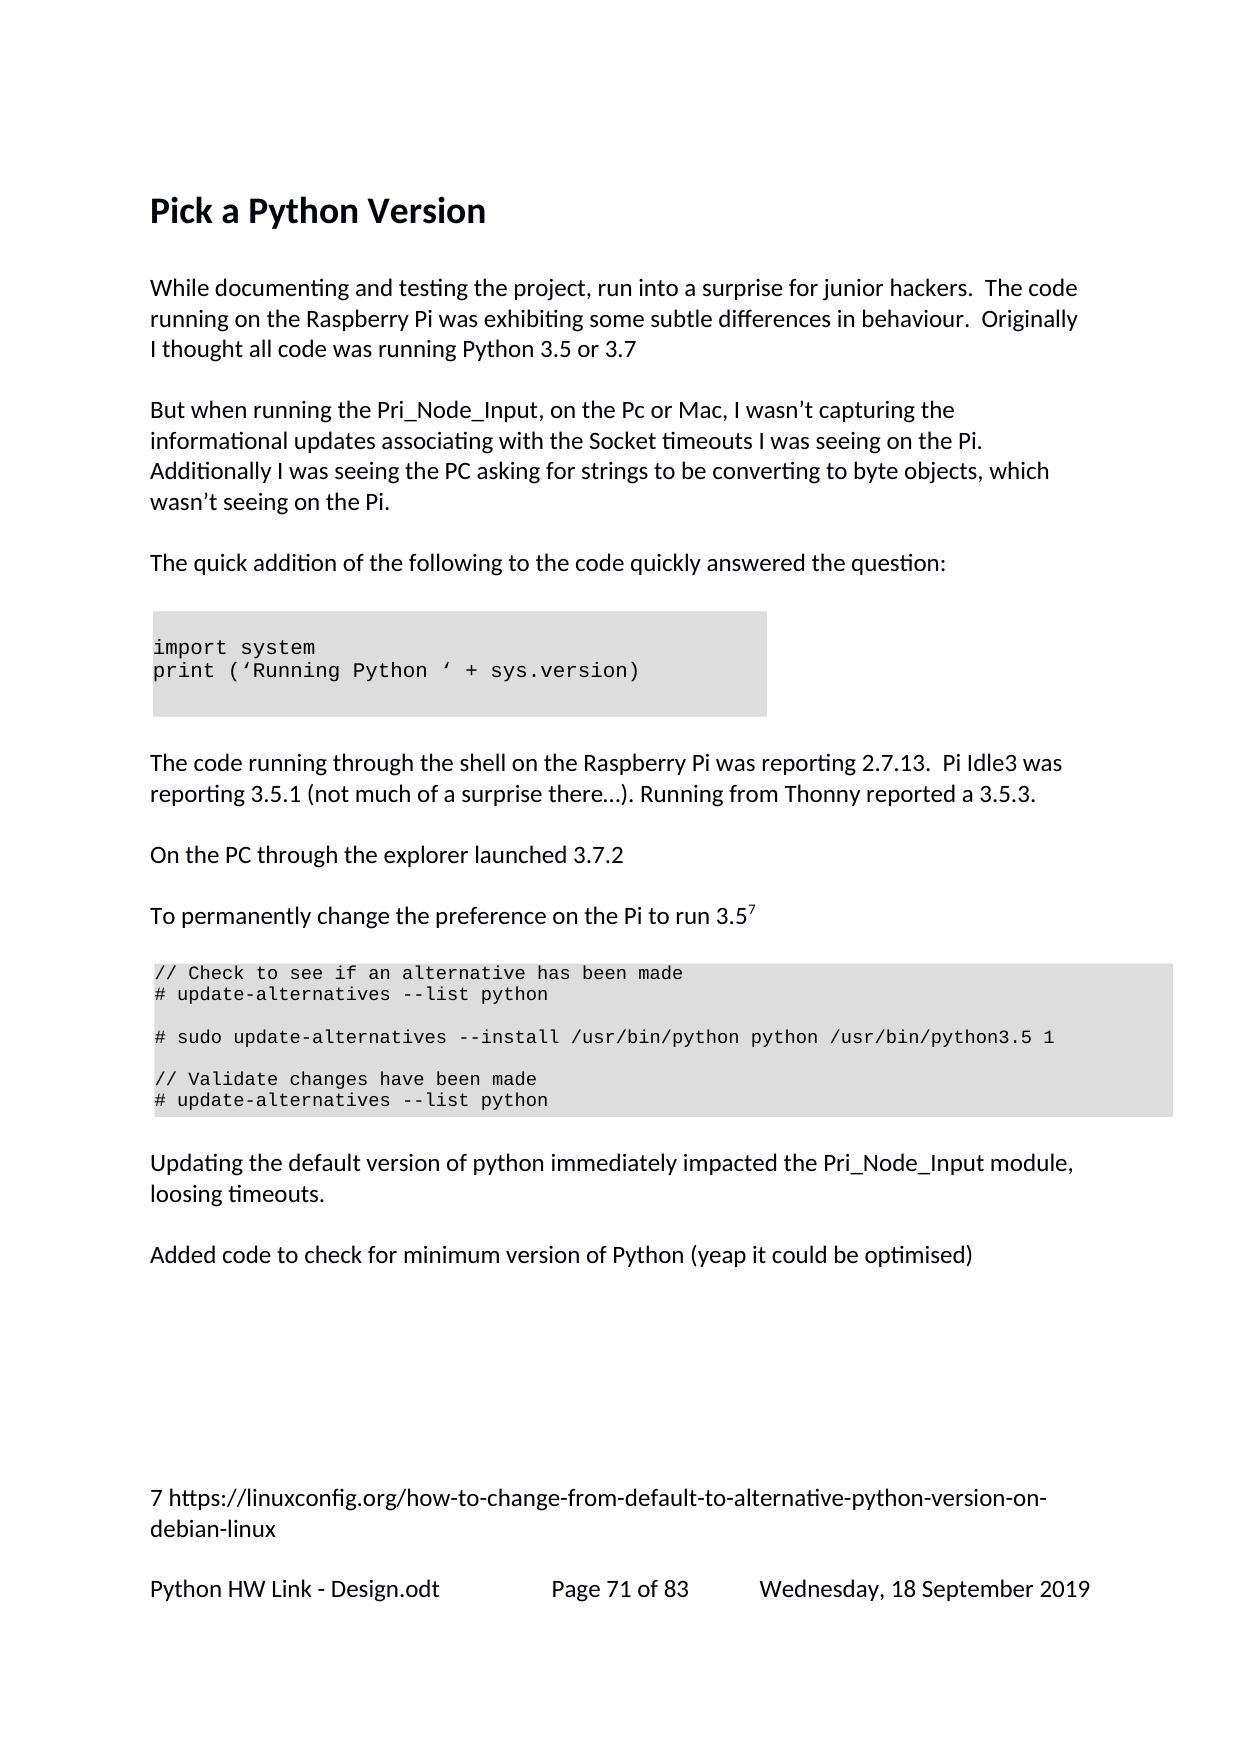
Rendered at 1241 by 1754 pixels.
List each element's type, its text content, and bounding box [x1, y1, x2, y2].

text While documenting and testing the project, run into a surprise for junior hackers. The code running on the Raspberry Pi was exhibiting some subtle differences in behaviour. Originally I thought all code was running Python 3.5 or 3.7 [150, 272, 1090, 364]
text https://linuxconfig.org/how-to-change-from-default-to-alternative-python-version-on-debian-linux [150, 1482, 1090, 1543]
text On the PC through the explorer launched 3.7.2 [150, 839, 1090, 869]
text To permanently change the preference on the Pi to run 3.5 [150, 900, 1090, 930]
text The code running through the shell on the Raspberry Pi was reporting 2.7.13. Pi Idle3 was reporting 3.5.1 (not much of a surprise there…). Running from Thonny reported a 3.5.3. [150, 747, 1090, 808]
text The quick addition of the following to the code quickly answered the question: [150, 547, 1090, 577]
text Added code to check for minimum version of Python (yeap it could be optimised) [150, 1239, 1090, 1269]
subtitle Pick a Python Version [150, 187, 1090, 233]
text But when running the Pri_Node_Input, on the Pc or Mac, I wasn’t capturing the informational updates associating with the Socket timeouts I was seeing on the Pi. Additionally I was seeing the PC asking for strings to be converting to byte objects, which wasn’t seeing on the Pi. [150, 394, 1090, 516]
text Updating the default version of python immediately impacted the Pri_Node_Input module, loosing timeouts. [150, 1147, 1090, 1208]
